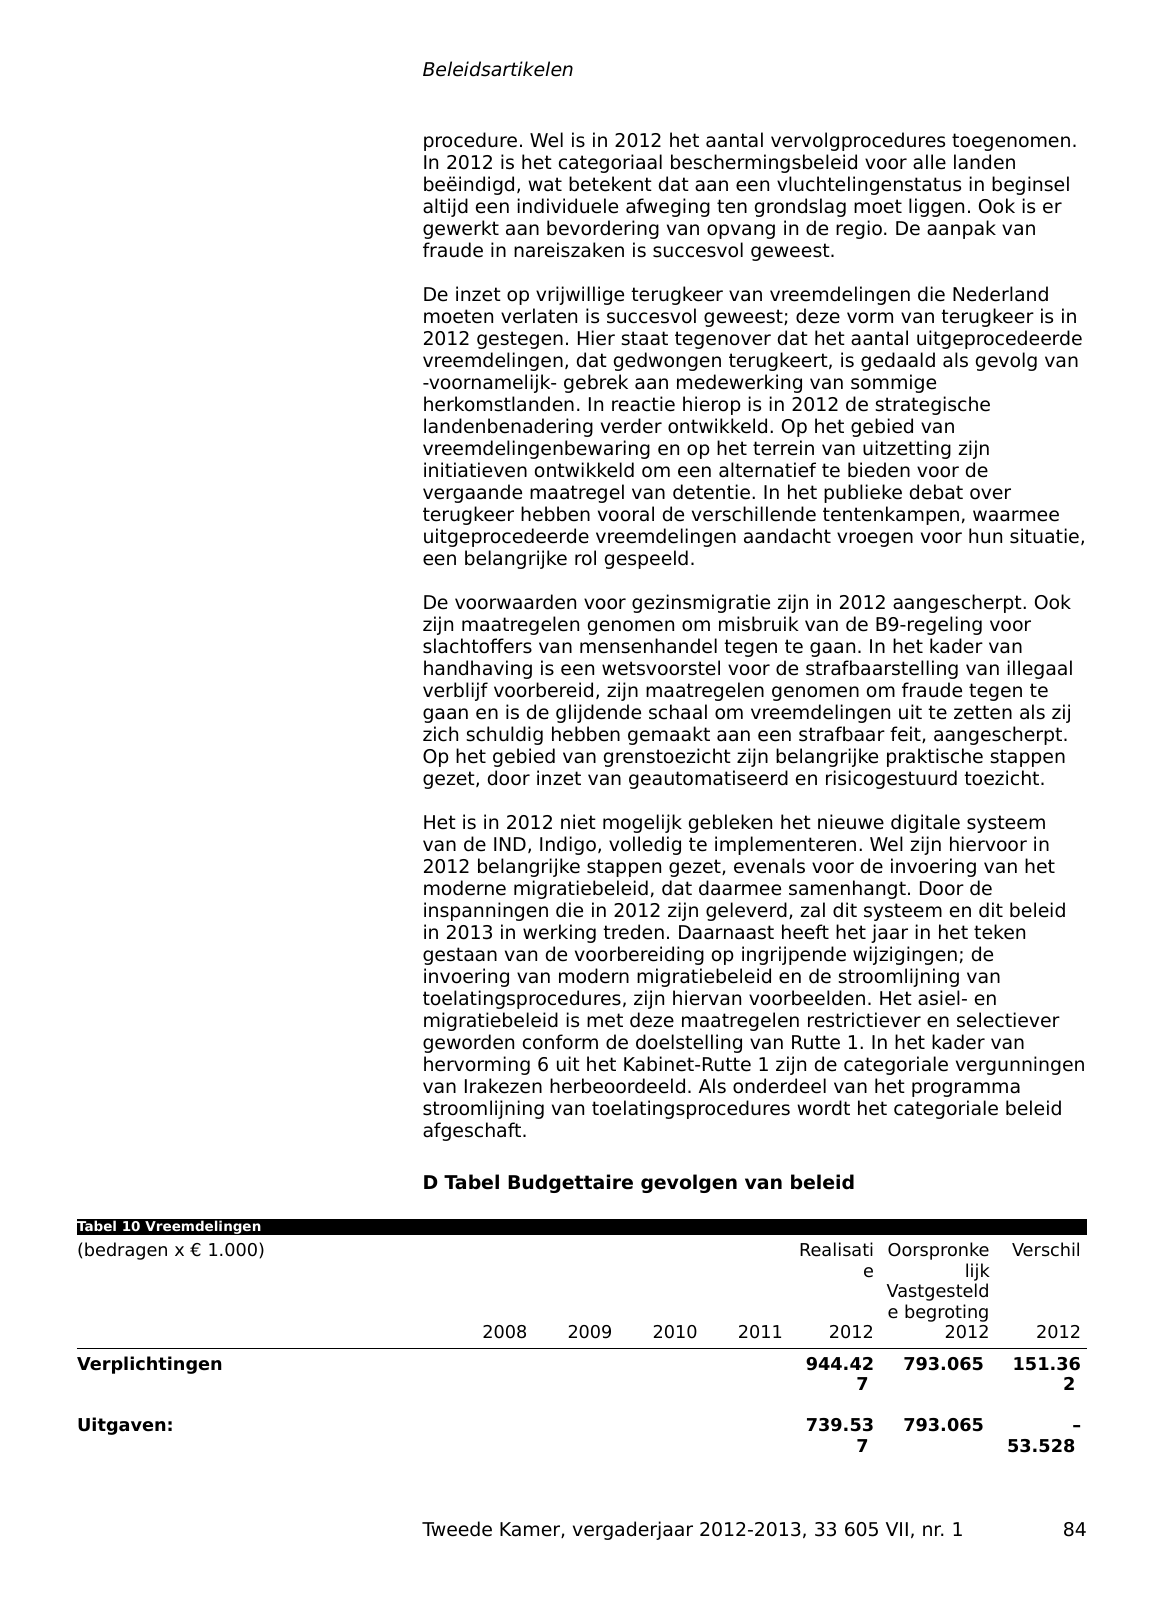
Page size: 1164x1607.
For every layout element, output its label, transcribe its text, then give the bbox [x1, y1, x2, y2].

table_cell Verschil [995, 1235, 1087, 1322]
subtitle D Tabel Budgettaire gevolgen van beleid [422, 1172, 1087, 1193]
table_cell [77, 1395, 113, 1415]
table_cell [618, 1349, 703, 1395]
table_cell [618, 1415, 703, 1457]
text Het is in 2012 niet mogelijk gebleken het nieuwe digitale systeem van de IND, Indigo, volledig te implementeren. Wel zijn hiervoor in 2012 belangrijke stappen gezet, evenals voor de invoering van het moderne migratiebeleid, dat daarmee samenhangt. Door de inspanningen die in 2012 zijn geleverd, zal dit systeem en dit beleid in 2013 in werking treden. Daarnaast heeft het jaar in het teken gestaan van de voorbereiding op ingrijpende wijzigingen; de invoering van modern migratiebeleid en de stroomlijning van toelatingsprocedures, zijn hiervan voorbeelden. Het asiel- en migratiebeleid is met deze maatregelen restrictiever en selectiever geworden conform de doelstelling van Rutte 1. In het kader van hervorming 6 uit het Kabinet-Rutte 1 zijn de categoriale vergunningen van Irakezen herbeoordeeld. Als onderdeel van het programma stroomlijning van toelatingsprocedures wordt het categoriale beleid afgeschaft. [422, 812, 1087, 1142]
table_cell [880, 1395, 995, 1415]
table_cell 2012 [789, 1323, 880, 1348]
table_cell [995, 1395, 1087, 1415]
table_cell 2008 [448, 1323, 533, 1348]
table_cell [703, 1235, 788, 1322]
text De voorwaarden voor gezinsmigratie zijn in 2012 aangescherpt. Ook zijn maatregelen genomen om misbruik van de B9-regeling voor slachtoffers van mensenhandel tegen te gaan. In het kader van handhaving is een wetsvoorstel voor de strafbaarstelling van illegaal verblijf voorbereid, zijn maatregelen genomen om fraude tegen te gaan en is de glijdende schaal om vreemdelingen uit te zetten als zij zich schuldig hebben gemaakt aan een strafbaar feit, aangescherpt. Op het gebied van grenstoezicht zijn belangrijke praktische stappen gezet, door inzet van geautomatiseerd en risicogestuurd toezicht. [422, 592, 1087, 790]
table_cell [703, 1349, 788, 1395]
table_cell [533, 1415, 618, 1457]
text procedure. Wel is in 2012 het aantal vervolgprocedures toegenomen. In 2012 is het categoriaal beschermingsbeleid voor alle landen beëindigd, wat betekent dat aan een vluchtelingenstatus in beginsel altijd een individuele afweging ten grondslag moet liggen. Ook is er gewerkt aan bevordering van opvang in de regio. De aanpak van fraude in nareiszaken is succesvol geweest. [422, 130, 1087, 262]
table_cell [448, 1235, 533, 1322]
table_cell 2011 [703, 1323, 788, 1348]
table_header Tabel 10 Vreemdelingen [77, 1219, 1087, 1234]
table_cell [618, 1235, 703, 1322]
table_cell [533, 1395, 618, 1415]
table_cell [448, 1395, 533, 1415]
table_cell 793.065 [880, 1349, 995, 1395]
table_cell Uitgaven: [77, 1415, 448, 1457]
table_cell [113, 1395, 448, 1415]
table_cell [113, 1323, 448, 1348]
table_cell [77, 1323, 113, 1348]
table_cell [448, 1415, 533, 1457]
text De inzet op vrijwillige terugkeer van vreemdelingen die Nederland moeten verlaten is succesvol geweest; deze vorm van terugkeer is in 2012 gestegen. Hier staat tegenover dat het aantal uitgeprocedeerde vreemdelingen, dat gedwongen terugkeert, is gedaald als gevolg van -voornamelijk- gebrek aan medewerking van sommige herkomstlanden. In reactie hierop is in 2012 de strategische landenbenadering verder ontwikkeld. Op het gebied van vreemdelingenbewaring en op het terrein van uitzetting zijn initiatieven ontwikkeld om een alternatief te bieden voor de vergaande maatregel van detentie. In het publieke debat over terugkeer hebben vooral de verschillende tentenkampen, waarmee uitgeprocedeerde vreemdelingen aandacht vroegen voor hun situatie, een belangrijke rol gespeeld. [422, 284, 1087, 570]
table_cell 2010 [618, 1323, 703, 1348]
table_cell Realisatie [789, 1235, 880, 1322]
table_cell 944.427 [789, 1349, 880, 1395]
table_cell 793.065 [880, 1415, 995, 1457]
table_cell Oorspronkelijk Vastgestelde begroting [880, 1235, 995, 1322]
table_cell [789, 1395, 880, 1415]
table_cell 2012 [995, 1323, 1087, 1348]
table_cell [703, 1415, 788, 1457]
table_cell 2012 [880, 1323, 995, 1348]
table_cell – 53.528 [995, 1415, 1087, 1457]
table_cell (bedragen x € 1.000) [77, 1235, 448, 1322]
table_cell [448, 1349, 533, 1395]
table_cell [533, 1349, 618, 1395]
table_cell [703, 1395, 788, 1415]
table_cell 739.537 [789, 1415, 880, 1457]
table_cell 151.362 [995, 1349, 1087, 1395]
table_cell [618, 1395, 703, 1415]
table_cell [533, 1235, 618, 1322]
table_cell Verplichtingen [77, 1349, 448, 1395]
table_cell 2009 [533, 1323, 618, 1348]
